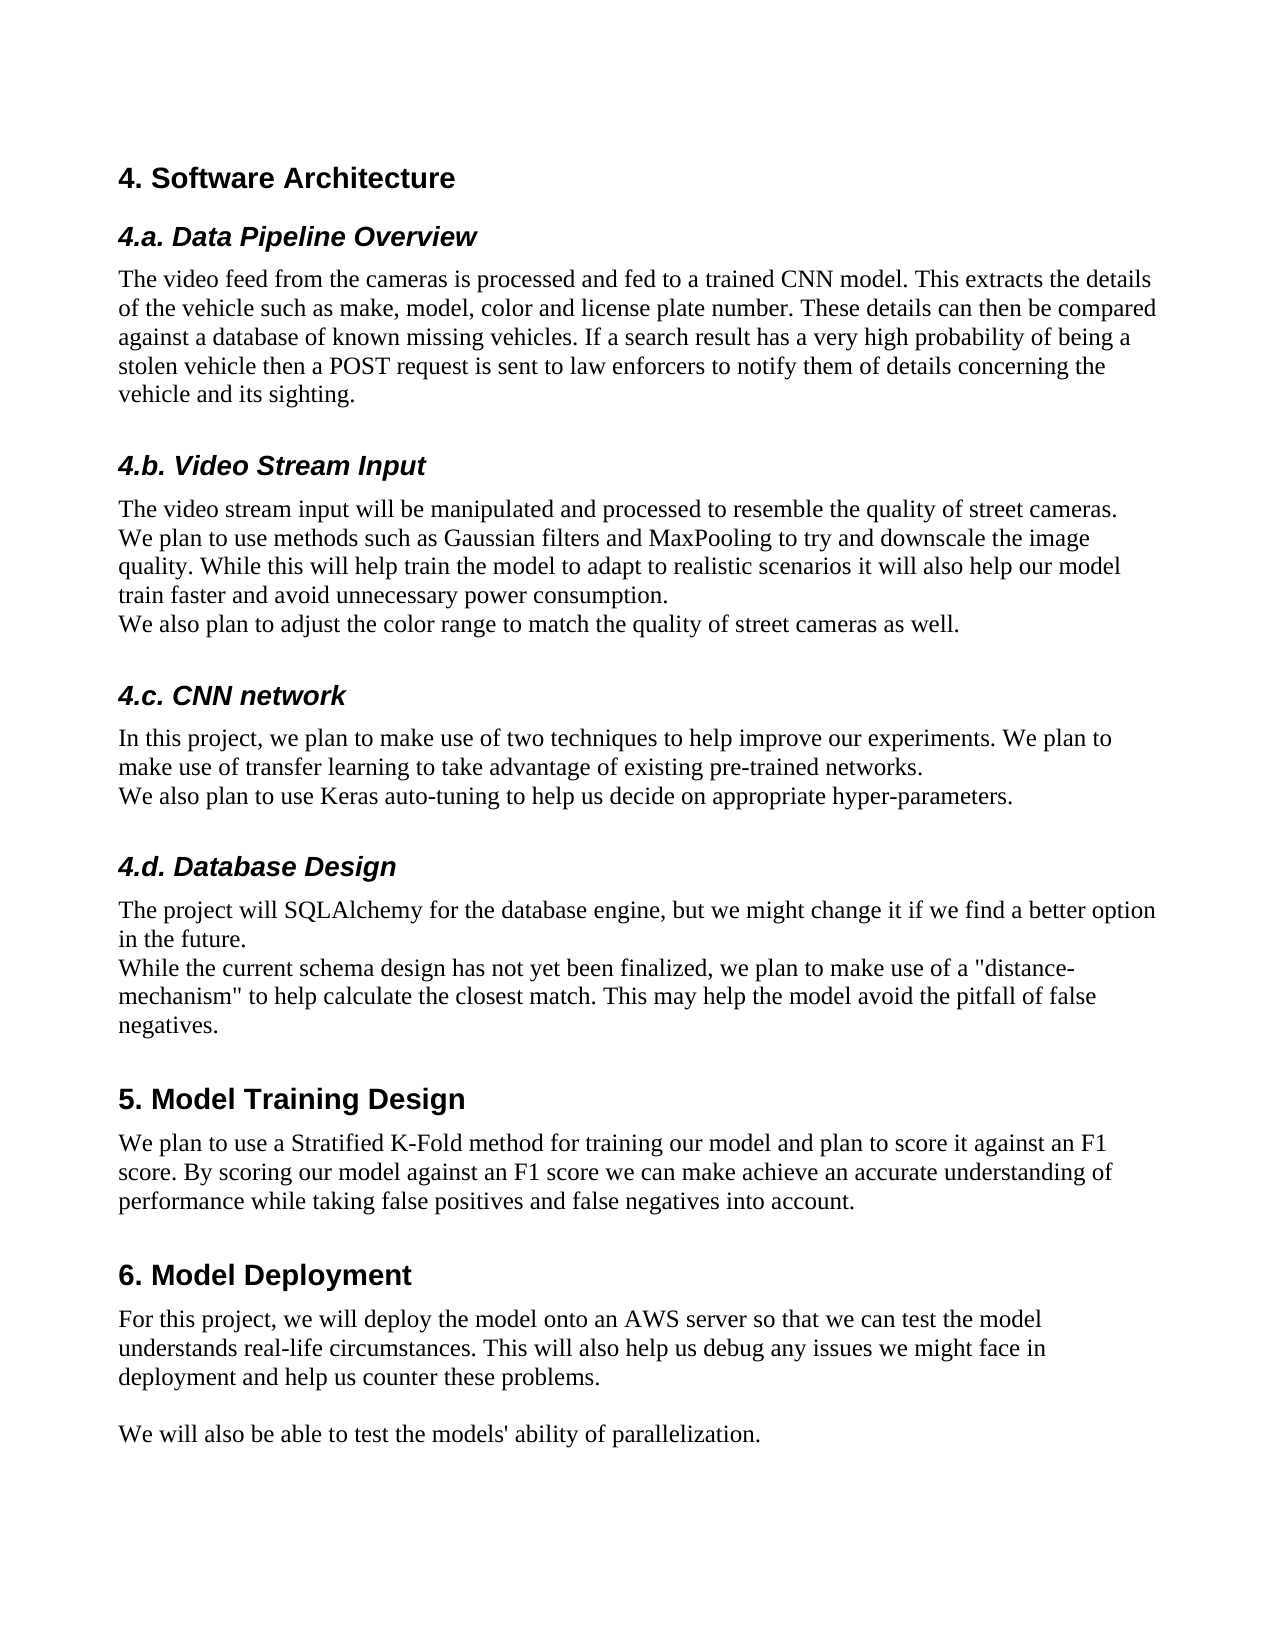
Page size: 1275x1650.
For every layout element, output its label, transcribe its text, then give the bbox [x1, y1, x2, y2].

subtitle 5. Model Training Design [118, 1082, 1157, 1116]
subtitle 4.c. CNN network [118, 679, 1157, 711]
subtitle 4. Software Architecture [118, 161, 1157, 195]
subtitle 4.b. Video Stream Input [118, 449, 1157, 481]
subtitle 6. Model Deployment [118, 1258, 1157, 1292]
text The video stream input will be manipulated and processed to resemble the quality of street cameras. [118, 494, 1157, 523]
subtitle 4.d. Database Design [118, 851, 1157, 883]
text We will also be able to test the models' ability of parallelization. [118, 1419, 1157, 1448]
text The video feed from the cameras is processed and fed to a trained CNN model. This extracts the details of the vehicle such as make, model, color and license plate number. These details can then be compared against a database of known missing vehicles. If a search result has a very high probability of being a stolen vehicle then a POST request is sent to law enforcers to notify them of details concerning the vehicle and its sighting. [118, 264, 1157, 408]
text For this project, we will deploy the model onto an AWS server so that we can test the model understands real-life circumstances. This will also help us debug any issues we might face in deployment and help us counter these problems. [118, 1304, 1157, 1391]
subtitle 4.a. Data Pipeline Overview [118, 220, 1157, 252]
text In this project, we plan to make use of two techniques to help improve our experiments. We plan to make use of transfer learning to take advantage of existing pre-trained networks. We also plan to use Keras auto-tuning to help us decide on appropriate hyper-parameters. [118, 723, 1157, 809]
text We plan to use methods such as Gaussian filters and MaxPooling to try and downscale the image quality. While this will help train the model to adapt to realistic scenarios it will also help our model train faster and avoid unnecessary power consumption. We also plan to adjust the color range to match the quality of street cameras as well. [118, 523, 1157, 638]
text The project will SQLAlchemy for the database engine, but we might change it if we find a better option in the future. While the current schema design has not yet been finalized, we plan to make use of a "distance-mechanism" to help calculate the closest match. This may help the model avoid the pitfall of false negatives. [118, 895, 1157, 1039]
text We plan to use a Stratified K-Fold method for training our model and plan to score it against an F1 score. By scoring our model against an F1 score we can make achieve an accurate understanding of performance while taking false positives and false negatives into account. [118, 1128, 1157, 1215]
